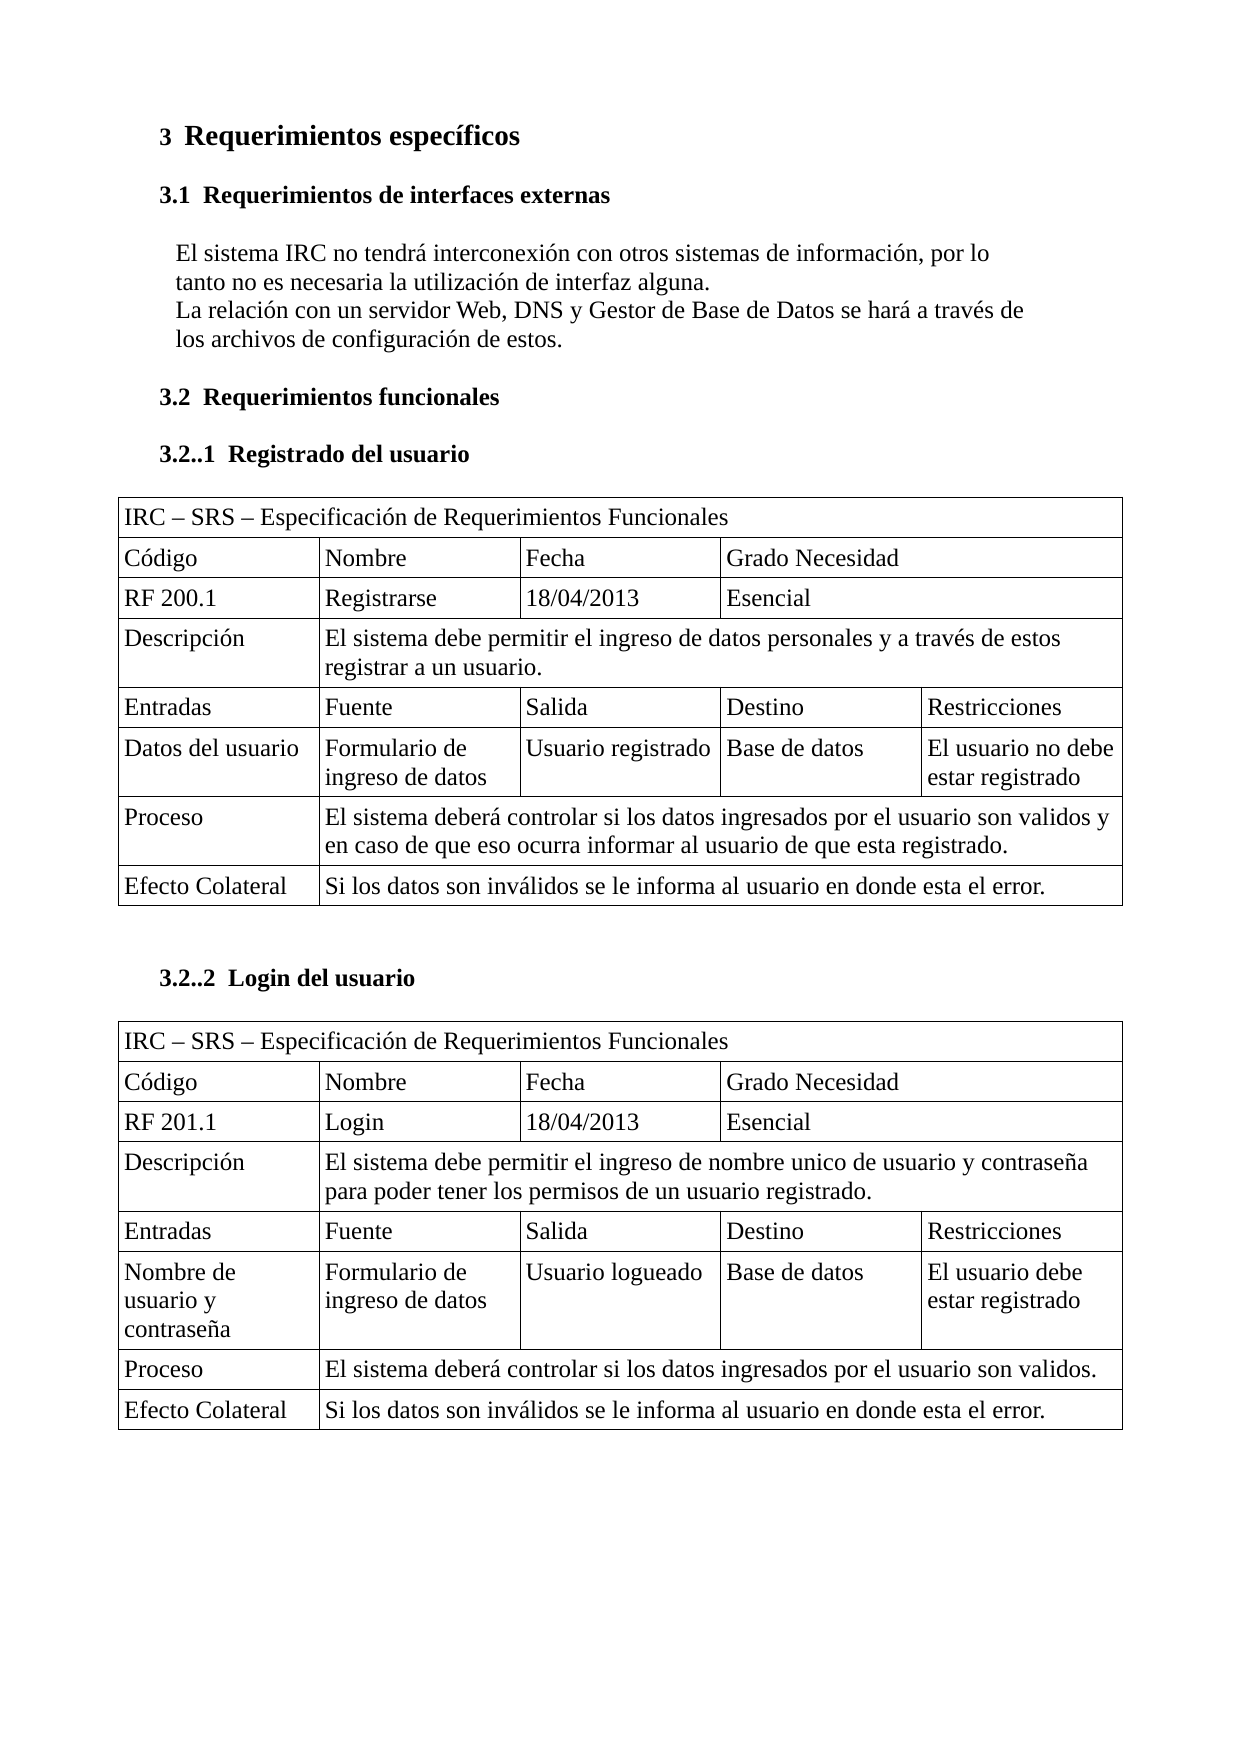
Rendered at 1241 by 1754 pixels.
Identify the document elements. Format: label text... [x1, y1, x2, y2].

table_cell El sistema debe permitir el ingreso de nombre unico de usuario y contraseña para poder tener los permisos de un usuario registrado. [320, 1142, 1122, 1211]
table_cell Usuario registrado [521, 728, 720, 796]
table_cell Grado Necesidad [721, 1062, 1122, 1101]
table_cell Restricciones [922, 688, 1122, 727]
list Requerimientos específicos [153, 118, 1122, 152]
list Requerimientos de interfaces externas [153, 180, 1122, 209]
table_cell 18/04/2013 [521, 578, 720, 618]
table_cell El usuario debe estar registrado [922, 1252, 1122, 1349]
list tanto no es necesaria la utilización de interfaz alguna. [153, 267, 1122, 295]
table_cell Destino [721, 1212, 921, 1251]
list Login del usuario [153, 963, 1122, 992]
table_cell Salida [521, 688, 720, 727]
table_cell Formulario de ingreso de datos [320, 1252, 520, 1349]
table_cell Nombre de usuario y contraseña [119, 1252, 319, 1349]
table_cell Login [320, 1102, 520, 1141]
list La relación con un servidor Web, DNS y Gestor de Base de Datos se hará a través de [153, 295, 1122, 324]
list los archivos de configuración de estos. [153, 324, 1122, 353]
table_cell Salida [521, 1212, 720, 1251]
table_cell Grado Necesidad [721, 538, 1122, 577]
table_cell Base de datos [721, 728, 921, 796]
table_cell 18/04/2013 [521, 1102, 720, 1141]
table_cell Destino [721, 688, 921, 727]
table_cell Fecha [521, 1062, 720, 1101]
table_cell Código [119, 538, 319, 577]
table_cell Usuario logueado [521, 1252, 720, 1349]
table_cell Si los datos son inválidos se le informa al usuario en donde esta el error. [320, 1390, 1122, 1429]
table_cell Entradas [119, 688, 319, 727]
table_cell Entradas [119, 1212, 319, 1251]
table_header IRC – SRS – Especificación de Requerimientos Funcionales [119, 1022, 1122, 1061]
list El sistema IRC no tendrá interconexión con otros sistemas de información, por lo [153, 238, 1122, 267]
table_cell Si los datos son inválidos se le informa al usuario en donde esta el error. [320, 866, 1122, 905]
table_header IRC – SRS – Especificación de Requerimientos Funcionales [119, 498, 1122, 537]
list Requerimientos funcionales [153, 382, 1122, 410]
table_cell Fuente [320, 688, 520, 727]
table_cell Fecha [521, 538, 720, 577]
list Registrado del usuario [153, 439, 1122, 468]
table_cell El sistema debe permitir el ingreso de datos personales y a través de estos registrar a un usuario. [320, 619, 1122, 687]
table_cell Datos del usuario [119, 728, 319, 796]
table_cell Código [119, 1062, 319, 1101]
table_cell RF 201.1 [119, 1102, 319, 1141]
table_cell Base de datos [721, 1252, 921, 1349]
table_cell Esencial [721, 1102, 1122, 1141]
table_cell RF 200.1 [119, 578, 319, 618]
table_cell Proceso [119, 1350, 319, 1389]
table_cell Nombre [320, 1062, 520, 1101]
table_cell Nombre [320, 538, 520, 577]
table_cell El usuario no debe estar registrado [922, 728, 1122, 796]
table_cell Efecto Colateral [119, 1390, 319, 1429]
table_cell El sistema deberá controlar si los datos ingresados por el usuario son validos y en caso de que eso ocurra informar al usuario de que esta registrado. [320, 797, 1122, 865]
table_cell El sistema deberá controlar si los datos ingresados por el usuario son validos. [320, 1350, 1122, 1389]
table_cell Formulario de ingreso de datos [320, 728, 520, 796]
table_cell Fuente [320, 1212, 520, 1251]
table_cell Proceso [119, 797, 319, 865]
table_cell Registrarse [320, 578, 520, 618]
table_cell Restricciones [922, 1212, 1122, 1251]
table_cell Esencial [721, 578, 1122, 618]
table_cell Descripción [119, 1142, 319, 1211]
table_cell Descripción [119, 619, 319, 687]
table_cell Efecto Colateral [119, 866, 319, 905]
